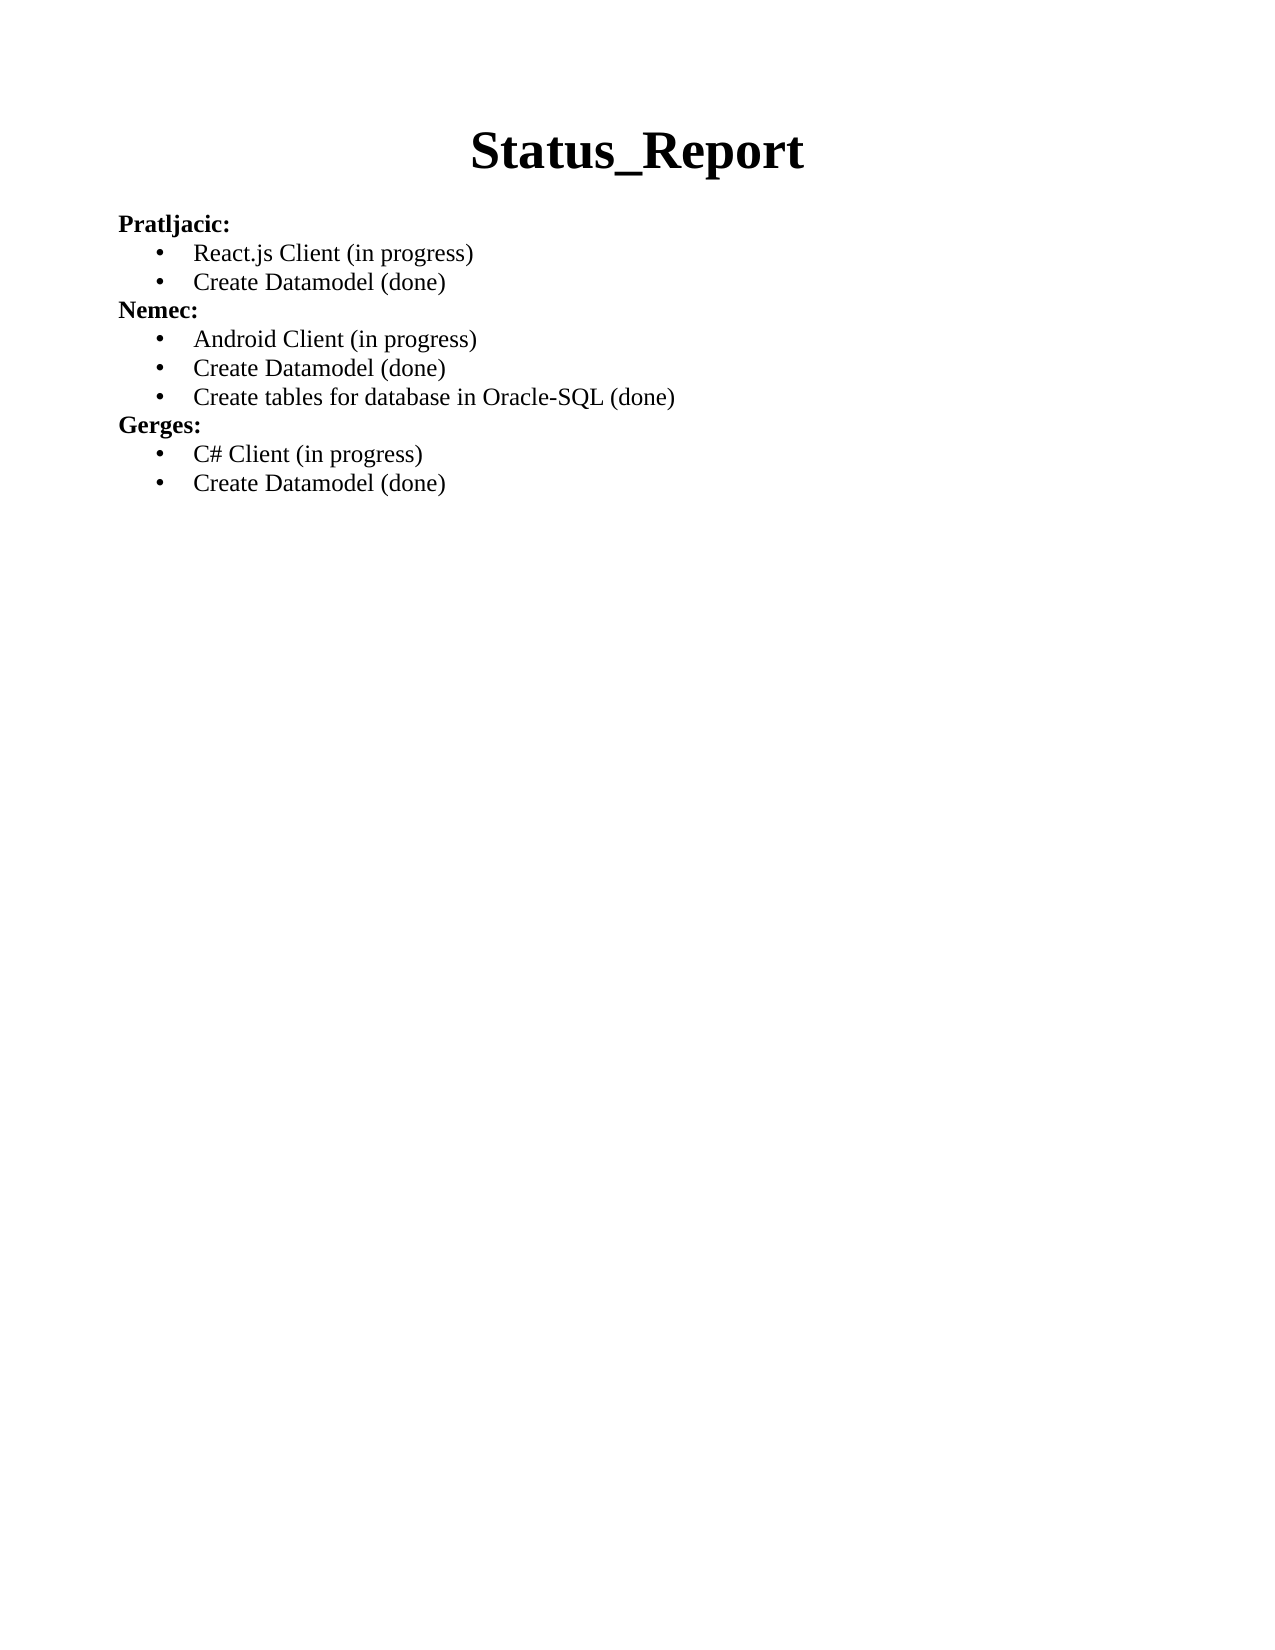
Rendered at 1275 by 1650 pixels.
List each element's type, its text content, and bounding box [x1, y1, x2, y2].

text Gerges: [118, 410, 1157, 439]
list Create Datamodel (done) [156, 468, 1157, 497]
text Nemec: [118, 295, 1157, 324]
text Pratljacic: [118, 209, 1157, 238]
list Create Datamodel (done) [156, 353, 1157, 382]
text Status_Report [118, 118, 1157, 180]
list React.js Client (in progress) [156, 238, 1157, 267]
list C# Client (in progress) [156, 439, 1157, 468]
list Android Client (in progress) [156, 324, 1157, 353]
list Create tables for database in Oracle-SQL (done) [156, 382, 1157, 410]
list Create Datamodel (done) [156, 267, 1157, 295]
